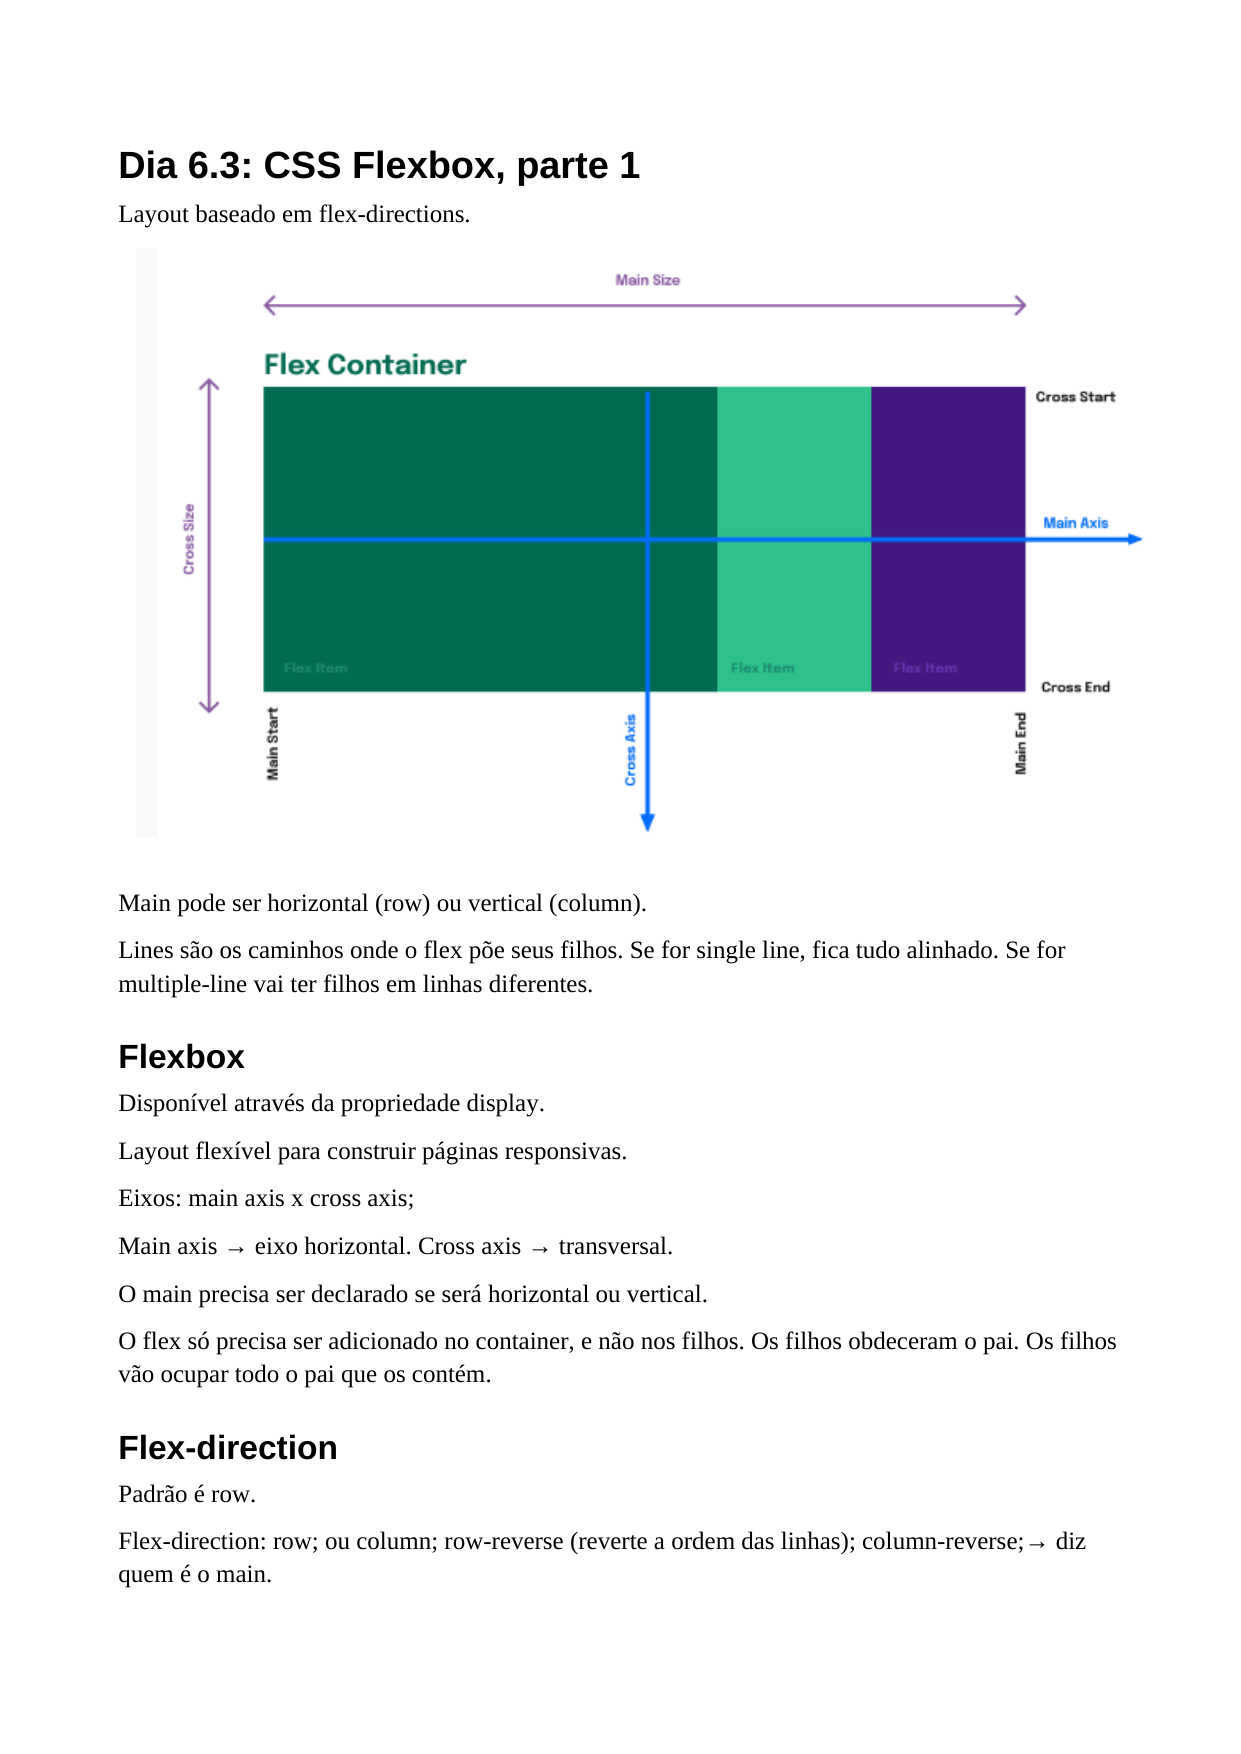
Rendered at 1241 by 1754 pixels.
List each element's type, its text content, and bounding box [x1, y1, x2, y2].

text O main precisa ser declarado se será horizontal ou vertical. [118, 1279, 1122, 1307]
subtitle Dia 6.3: CSS Flexbox, parte 1 [118, 143, 1122, 187]
text Lines são os caminhos onde o flex põe seus filhos. Se for single line, fica tudo alinhado. Se for multiple-line vai ter filhos em linhas diferentes. [118, 936, 1122, 997]
text Eixos: main axis x cross axis; [118, 1183, 1122, 1212]
text Disponível através da propriedade display. [118, 1088, 1122, 1117]
text Padrão é row. [118, 1479, 1122, 1508]
text Main axis → eixo horizontal. Cross axis → transversal. [118, 1231, 1122, 1260]
text Flex-direction: row; ou column; row-reverse (reverte a ordem das linhas); column-reverse;→ diz quem é o main. [118, 1526, 1122, 1588]
subtitle Flexbox [118, 1037, 1122, 1076]
text Layout flexível para construir páginas responsivas. [118, 1136, 1122, 1164]
picture [136, 248, 1160, 837]
text Main pode ser horizontal (row) ou vertical (column). [118, 888, 1122, 917]
subtitle Flex-direction [118, 1428, 1122, 1466]
text O flex só precisa ser adicionado no container, e não nos filhos. Os filhos obdeceram o pai. Os filhos vão ocupar todo o pai que os contém. [118, 1326, 1122, 1388]
text Layout baseado em flex-directions. [118, 199, 1122, 228]
